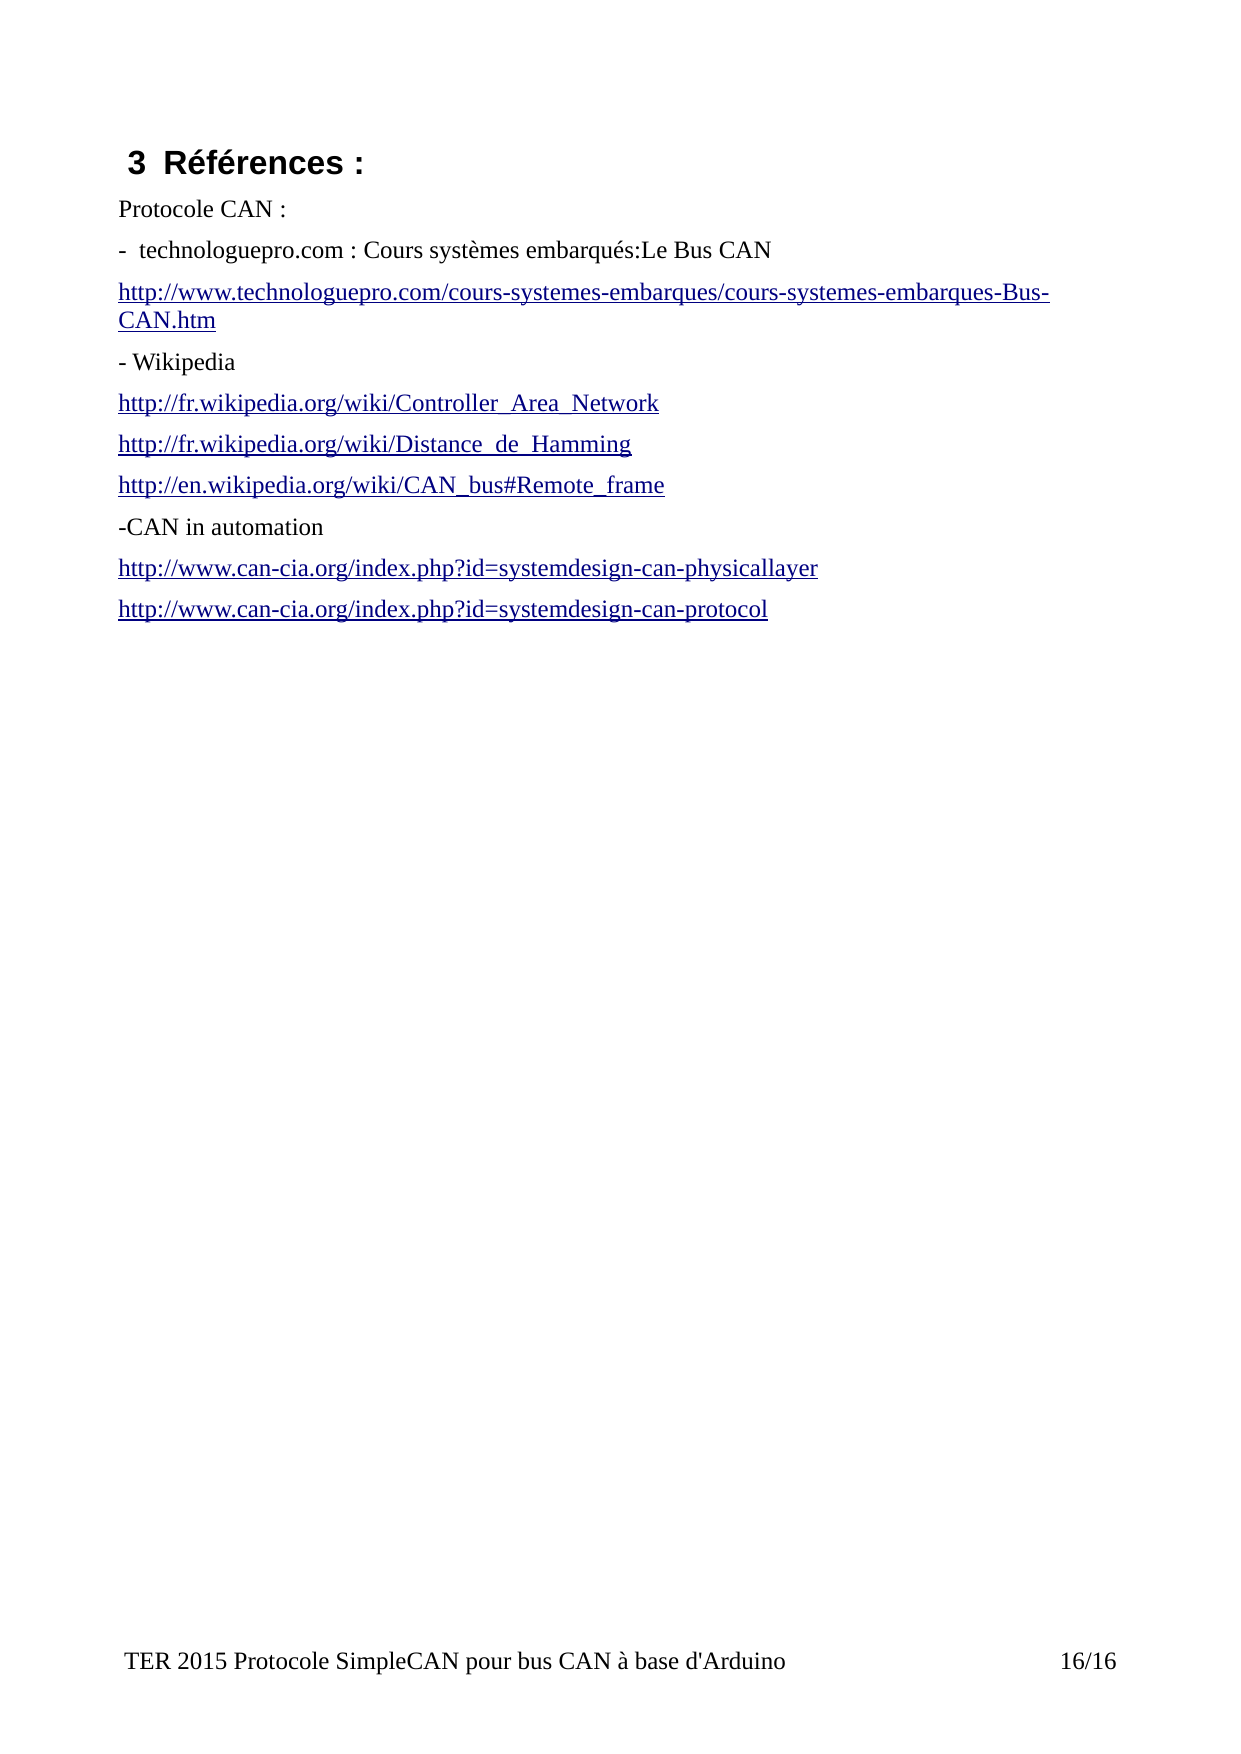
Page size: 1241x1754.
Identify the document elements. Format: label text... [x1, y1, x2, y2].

text - technologuepro.com : Cours systèmes embarqués:Le Bus CAN [118, 236, 1122, 264]
text http://fr.wikipedia.org/wiki/Controller_Area_Network [118, 388, 1122, 417]
text http://fr.wikipedia.org/wiki/Distance_de_Hamming [118, 429, 1122, 458]
text http://www.can-cia.org/index.php?id=systemdesign-can-physicallayer [118, 553, 1122, 582]
text - Wikipedia [118, 347, 1122, 376]
text http://www.technologuepro.com/cours-systemes-embarques/cours-systemes-embarques-Bus-CAN.htm [118, 277, 1122, 334]
text Protocole CAN : [118, 194, 1122, 223]
text http://www.can-cia.org/index.php?id=systemdesign-can-protocol [118, 594, 1122, 623]
text http://en.wikipedia.org/wiki/CAN_bus#Remote_frame [118, 471, 1122, 499]
subtitle Références : [118, 143, 1122, 182]
text -CAN in automation [118, 512, 1122, 541]
